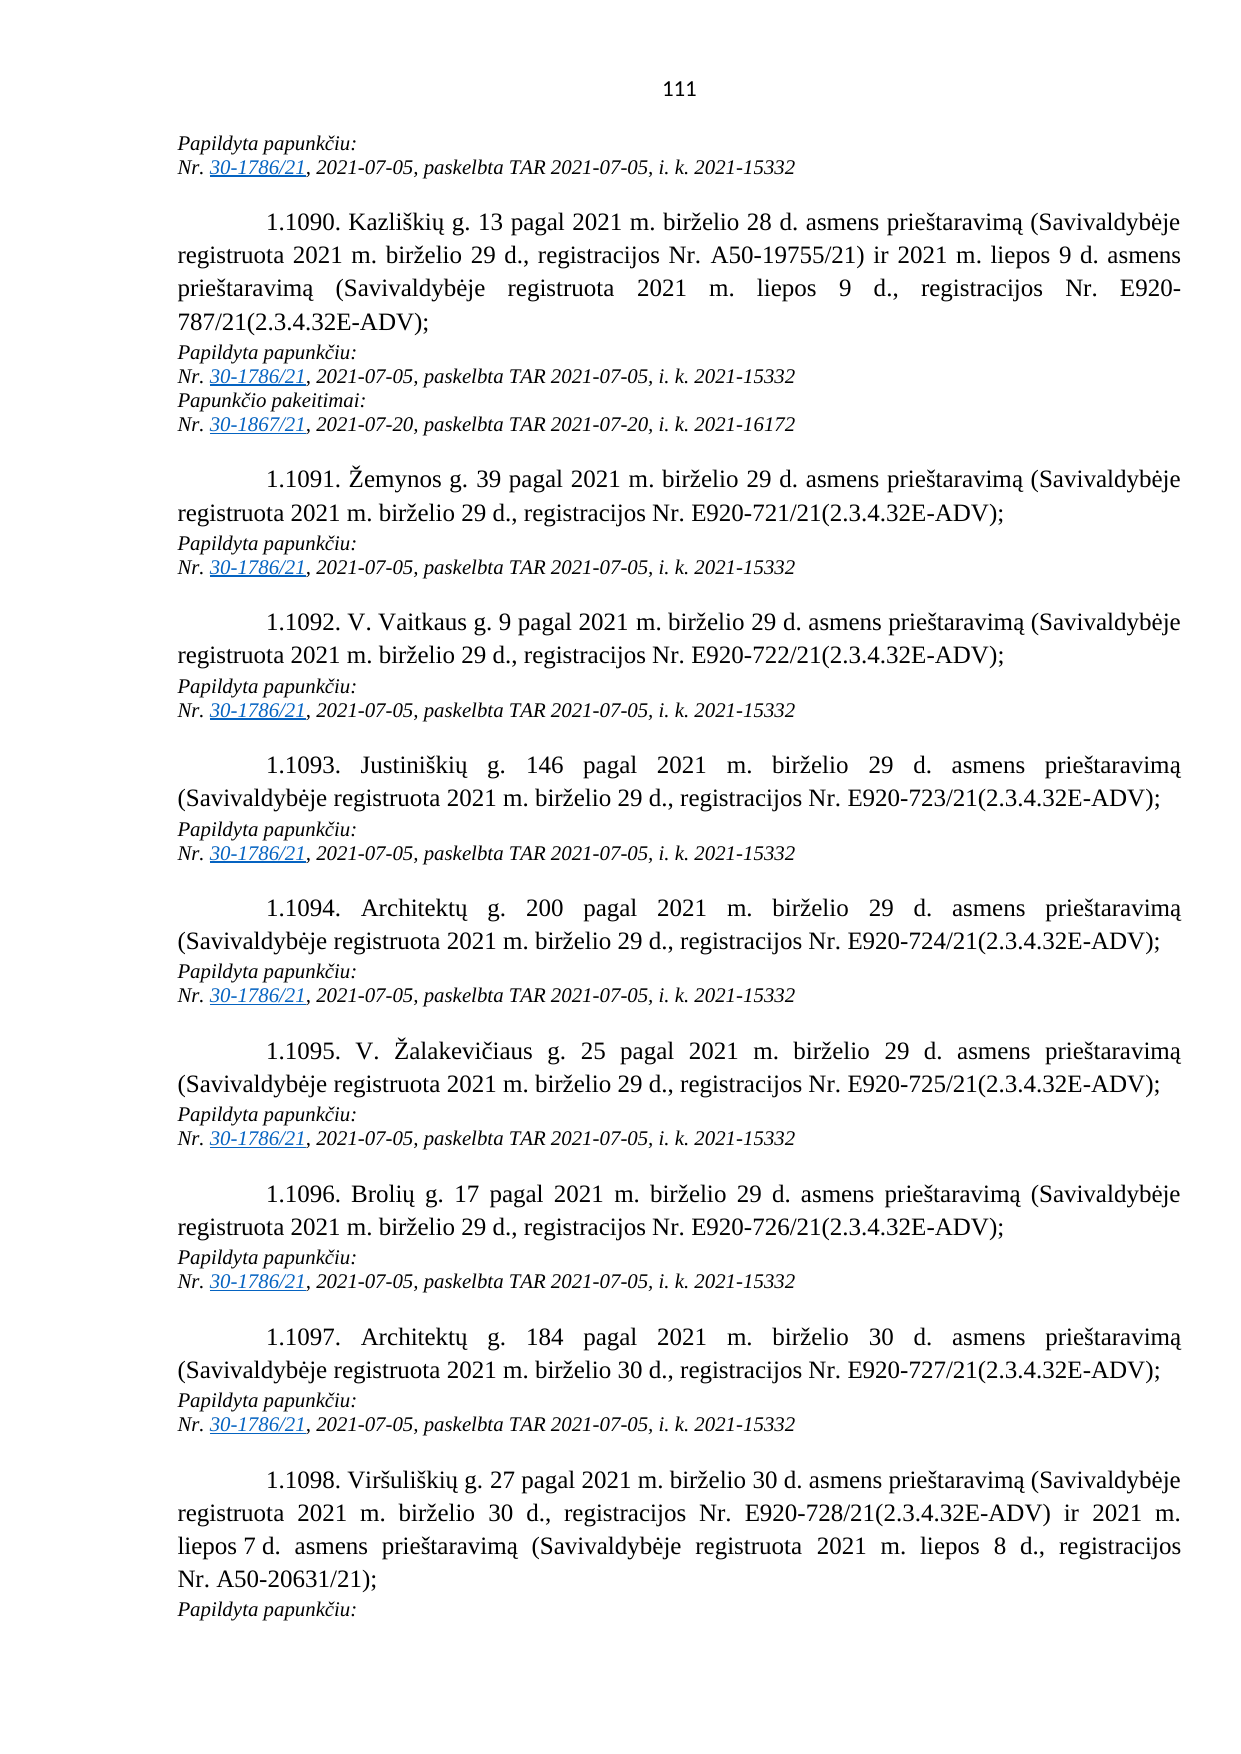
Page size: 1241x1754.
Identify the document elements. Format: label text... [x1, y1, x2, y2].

text 1.1092. V. Vaitkaus g. 9 pagal 2021 m. birželio 29 d. asmens prieštaravimą (Savivaldybėje registruota 2021 m. birželio 29 d., registracijos Nr. E920-722/21(2.3.4.32E-ADV); [177, 607, 1181, 669]
text Nr. 30-1786/21, 2021-07-05, paskelbta TAR 2021-07-05, i. k. 2021-15332 [177, 1269, 1181, 1293]
text Nr. 30-1786/21, 2021-07-05, paskelbta TAR 2021-07-05, i. k. 2021-15332 [177, 364, 1181, 388]
text Papildyta papunkčiu: [177, 1388, 1181, 1412]
text Nr. 30-1786/21, 2021-07-05, paskelbta TAR 2021-07-05, i. k. 2021-15332 [177, 155, 1181, 179]
text 1.1093. Justiniškių g. 146 pagal 2021 m. birželio 29 d. asmens prieštaravimą (Savivaldybėje registruota 2021 m. birželio 29 d., registracijos Nr. E920-723/21(2.3.4.32E-ADV); [177, 750, 1181, 812]
text Nr. 30-1786/21, 2021-07-05, paskelbta TAR 2021-07-05, i. k. 2021-15332 [177, 1412, 1181, 1436]
text Nr. 30-1786/21, 2021-07-05, paskelbta TAR 2021-07-05, i. k. 2021-15332 [177, 698, 1181, 722]
text Nr. 30-1786/21, 2021-07-05, paskelbta TAR 2021-07-05, i. k. 2021-15332 [177, 841, 1181, 864]
text Papildyta papunkčiu: [177, 531, 1181, 555]
text Papildyta papunkčiu: [177, 131, 1181, 155]
text 1.1094. Architektų g. 200 pagal 2021 m. birželio 29 d. asmens prieštaravimą (Savivaldybėje registruota 2021 m. birželio 29 d., registracijos Nr. E920-724/21(2.3.4.32E-ADV); [177, 893, 1181, 955]
text Papunkčio pakeitimai: [177, 388, 1181, 412]
text Papildyta papunkčiu: [177, 816, 1181, 841]
text 1.1098. Viršuliškių g. 27 pagal 2021 m. birželio 30 d. asmens prieštaravimą (Savivaldybėje registruota 2021 m. birželio 30 d., registracijos Nr. E920-728/21(2.3.4.32E-ADV) ir 2021 m. liepos 7 d. asmens prieštaravimą (Savivaldybėje registruota 2021 m. liepos 8 d., registracijos Nr. A50-20631/21); [177, 1465, 1181, 1593]
text 1.1090. Kazliškių g. 13 pagal 2021 m. birželio 28 d. asmens prieštaravimą (Savivaldybėje registruota 2021 m. birželio 29 d., registracijos Nr. A50-19755/21) ir 2021 m. liepos 9 d. asmens prieštaravimą (Savivaldybėje registruota 2021 m. liepos 9 d., registracijos Nr. E920-787/21(2.3.4.32E-ADV); [177, 207, 1181, 335]
text Papildyta papunkčiu: [177, 959, 1181, 983]
text 1.1095. V. Žalakevičiaus g. 25 pagal 2021 m. birželio 29 d. asmens prieštaravimą (Savivaldybėje registruota 2021 m. birželio 29 d., registracijos Nr. E920-725/21(2.3.4.32E-ADV); [177, 1036, 1181, 1098]
text Nr. 30-1867/21, 2021-07-20, paskelbta TAR 2021-07-20, i. k. 2021-16172 [177, 412, 1181, 436]
text Nr. 30-1786/21, 2021-07-05, paskelbta TAR 2021-07-05, i. k. 2021-15332 [177, 1126, 1181, 1150]
text Papildyta papunkčiu: [177, 1102, 1181, 1126]
text Nr. 30-1786/21, 2021-07-05, paskelbta TAR 2021-07-05, i. k. 2021-15332 [177, 983, 1181, 1007]
text Nr. 30-1786/21, 2021-07-05, paskelbta TAR 2021-07-05, i. k. 2021-15332 [177, 555, 1181, 579]
text 1.1097. Architektų g. 184 pagal 2021 m. birželio 30 d. asmens prieštaravimą (Savivaldybėje registruota 2021 m. birželio 30 d., registracijos Nr. E920-727/21(2.3.4.32E-ADV); [177, 1322, 1181, 1384]
text Papildyta papunkčiu: [177, 1597, 1181, 1621]
text 1.1096. Brolių g. 17 pagal 2021 m. birželio 29 d. asmens prieštaravimą (Savivaldybėje registruota 2021 m. birželio 29 d., registracijos Nr. E920-726/21(2.3.4.32E-ADV); [177, 1179, 1181, 1241]
text 1.1091. Žemynos g. 39 pagal 2021 m. birželio 29 d. asmens prieštaravimą (Savivaldybėje registruota 2021 m. birželio 29 d., registracijos Nr. E920-721/21(2.3.4.32E-ADV); [177, 464, 1181, 526]
text Papildyta papunkčiu: [177, 673, 1181, 698]
text Papildyta papunkčiu: [177, 1245, 1181, 1269]
text Papildyta papunkčiu: [177, 339, 1181, 364]
